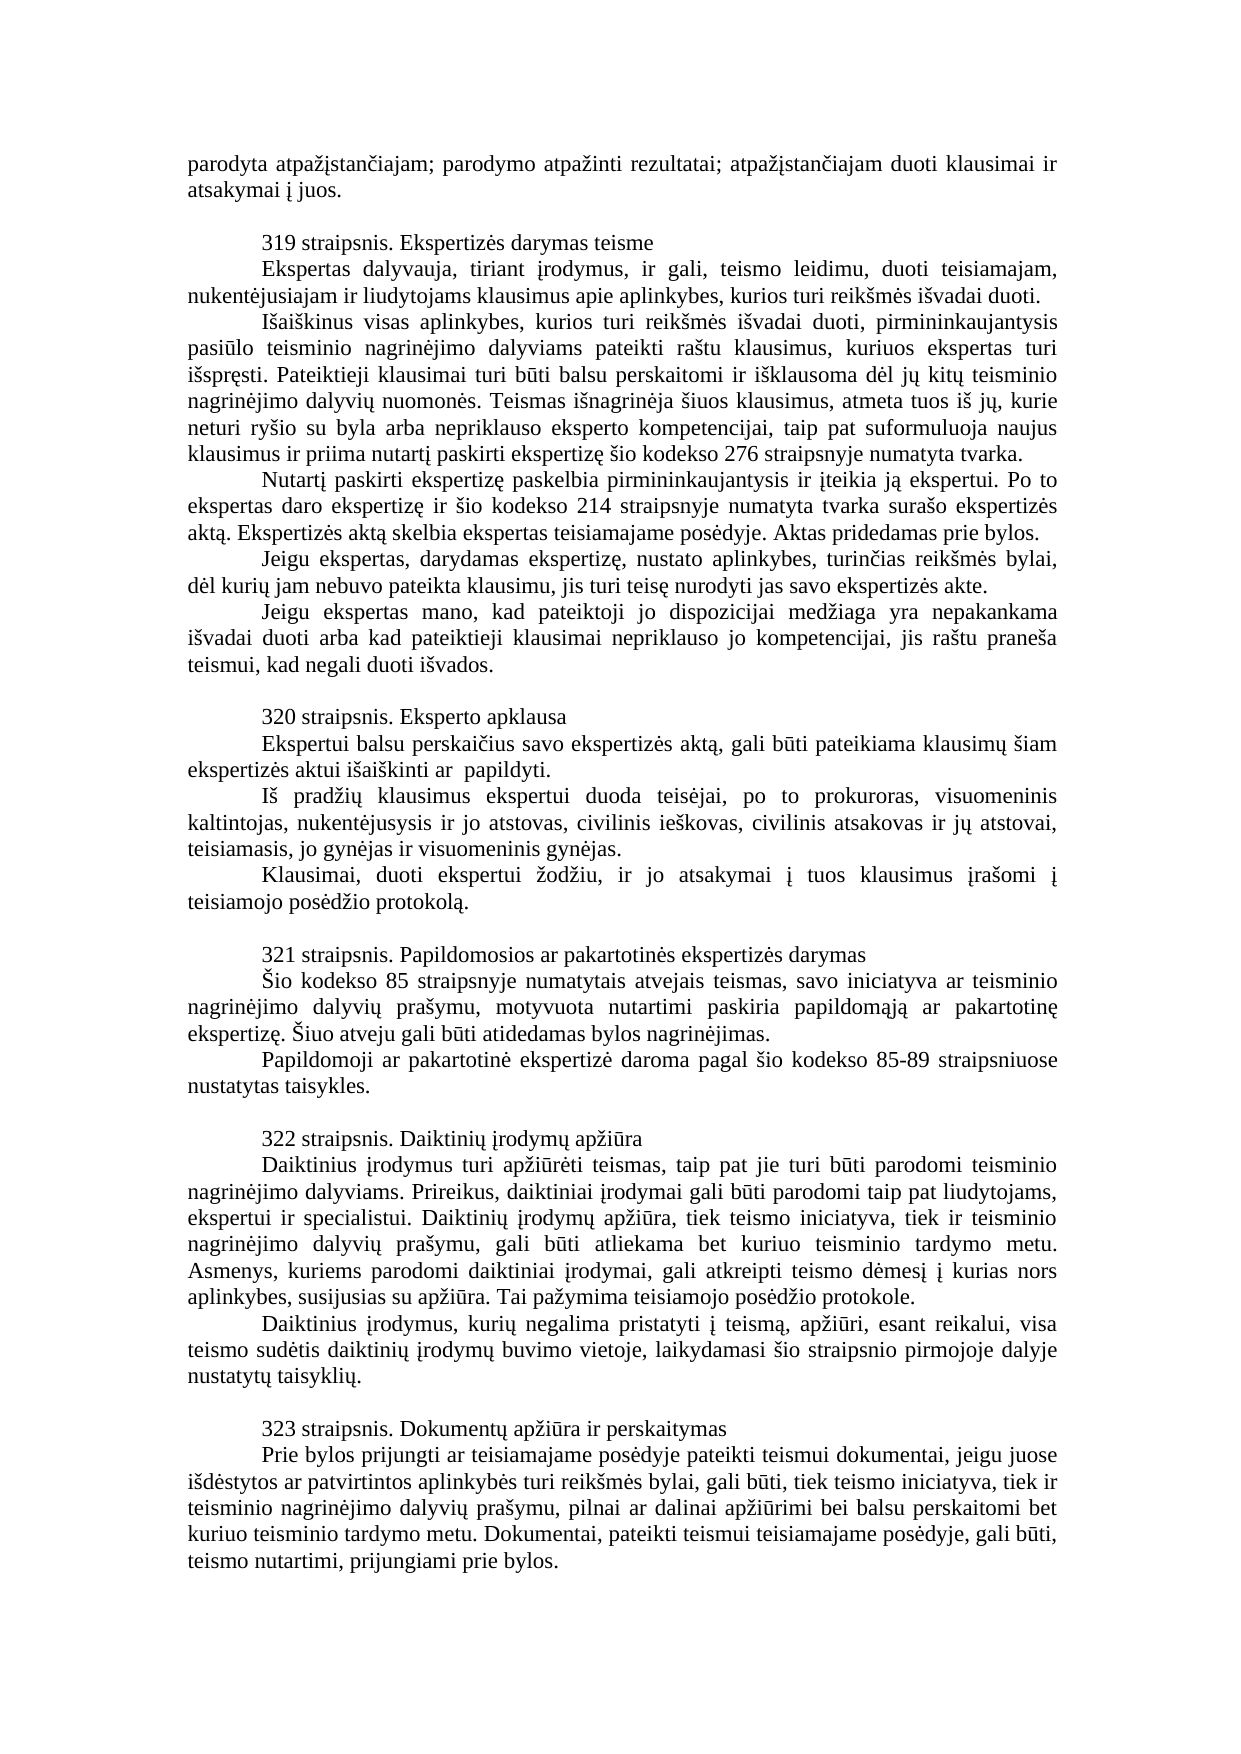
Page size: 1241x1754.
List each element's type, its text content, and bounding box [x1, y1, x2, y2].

text Ekspertui balsu perskaičius savo ekspertizės aktą, gali būti pateikiama klausimų šiam ekspertizės aktui išaiškinti ar papildyti. [187, 730, 1059, 782]
text Papildomoji ar pakartotinė ekspertizė daroma pagal šio kodekso 85-89 straipsniuose nustatytas taisykles. [187, 1046, 1059, 1099]
text 323 straipsnis. Dokumentų apžiūra ir perskaitymas [187, 1415, 1059, 1441]
text Daiktinius įrodymus, kurių negalima pristatyti į teismą, apžiūri, esant reikalui, visa teismo sudėtis daiktinių įrodymų buvimo vietoje, laikydamasi šio straipsnio pirmojoje dalyje nustatytų taisyklių. [187, 1309, 1059, 1389]
text 319 straipsnis. Ekspertizės darymas teisme [187, 229, 1059, 255]
text Daiktinius įrodymus turi apžiūrėti teismas, taip pat jie turi būti parodomi teisminio nagrinėjimo dalyviams. Prireikus, daiktiniai įrodymai gali būti parodomi taip pat liudytojams, ekspertui ir specialistui. Daiktinių įrodymų apžiūra, tiek teismo iniciatyva, tiek ir teisminio nagrinėjimo dalyvių prašymu, gali būti atliekama bet kuriuo teisminio tardymo metu. Asmenys, kuriems parodomi daiktiniai įrodymai, gali atkreipti teismo dėmesį į kurias nors aplinkybes, susijusias su apžiūra. Tai pažymima teisiamojo posėdžio protokole. [187, 1151, 1059, 1309]
text Išaiškinus visas aplinkybes, kurios turi reikšmės išvadai duoti, pirmininkaujantysis pasiūlo teisminio nagrinėjimo dalyviams pateikti raštu klausimus, kuriuos ekspertas turi išspręsti. Pateiktieji klausimai turi būti balsu perskaitomi ir išklausoma dėl jų kitų teisminio nagrinėjimo dalyvių nuomonės. Teismas išnagrinėja šiuos klausimus, atmeta tuos iš jų, kurie neturi ryšio su byla arba nepriklauso eksperto kompetencijai, taip pat suformuluoja naujus klausimus ir priima nutartį paskirti ekspertizę šio kodekso 276 straipsnyje numatyta tvarka. [187, 308, 1059, 466]
text parodyta atpažįstančiajam; parodymo atpažinti rezultatai; atpažįstančiajam duoti klausimai ir atsakymai į juos. [187, 150, 1059, 203]
text Iš pradžių klausimus ekspertui duoda teisėjai, po to prokuroras, visuomeninis kaltintojas, nukentėjusysis ir jo atstovas, civilinis ieškovas, civilinis atsakovas ir jų atstovai, teisiamasis, jo gynėjas ir visuomeninis gynėjas. [187, 782, 1059, 862]
text Prie bylos prijungti ar teisiamajame posėdyje pateikti teismui dokumentai, jeigu juose išdėstytos ar patvirtintos aplinkybės turi reikšmės bylai, gali būti, tiek teismo iniciatyva, tiek ir teisminio nagrinėjimo dalyvių prašymu, pilnai ar dalinai apžiūrimi bei balsu perskaitomi bet kuriuo teisminio tardymo metu. Dokumentai, pateikti teismui teisiamajame posėdyje, gali būti, teismo nutartimi, prijungiami prie bylos. [187, 1441, 1059, 1573]
text Ekspertas dalyvauja, tiriant įrodymus, ir gali, teismo leidimu, duoti teisiamajam, nukentėjusiajam ir liudytojams klausimus apie aplinkybes, kurios turi reikšmės išvadai duoti. [187, 255, 1059, 308]
text Jeigu ekspertas, darydamas ekspertizę, nustato aplinkybes, turinčias reikšmės bylai, dėl kurių jam nebuvo pateikta klausimu, jis turi teisę nurodyti jas savo ekspertizės akte. [187, 545, 1059, 598]
text Klausimai, duoti ekspertui žodžiu, ir jo atsakymai į tuos klausimus įrašomi į teisiamojo posėdžio protokolą. [187, 862, 1059, 914]
text Nutartį paskirti ekspertizę paskelbia pirmininkaujantysis ir įteikia ją ekspertui. Po to ekspertas daro ekspertizę ir šio kodekso 214 straipsnyje numatyta tvarka surašo ekspertizės aktą. Ekspertizės aktą skelbia ekspertas teisiamajame posėdyje. Aktas pridedamas prie bylos. [187, 466, 1059, 545]
text 321 straipsnis. Papildomosios ar pakartotinės ekspertizės darymas [187, 941, 1059, 967]
text Jeigu ekspertas mano, kad pateiktoji jo dispozicijai medžiaga yra nepakankama išvadai duoti arba kad pateiktieji klausimai nepriklauso jo kompetencijai, jis raštu praneša teismui, kad negali duoti išvados. [187, 598, 1059, 677]
text 322 straipsnis. Daiktinių įrodymų apžiūra [187, 1125, 1059, 1151]
text 320 straipsnis. Eksperto apklausa [187, 703, 1059, 730]
text Šio kodekso 85 straipsnyje numatytais atvejais teismas, savo iniciatyva ar teisminio nagrinėjimo dalyvių prašymu, motyvuota nutartimi paskiria papildomąją ar pakartotinę ekspertizę. Šiuo atveju gali būti atidedamas bylos nagrinėjimas. [187, 967, 1059, 1046]
